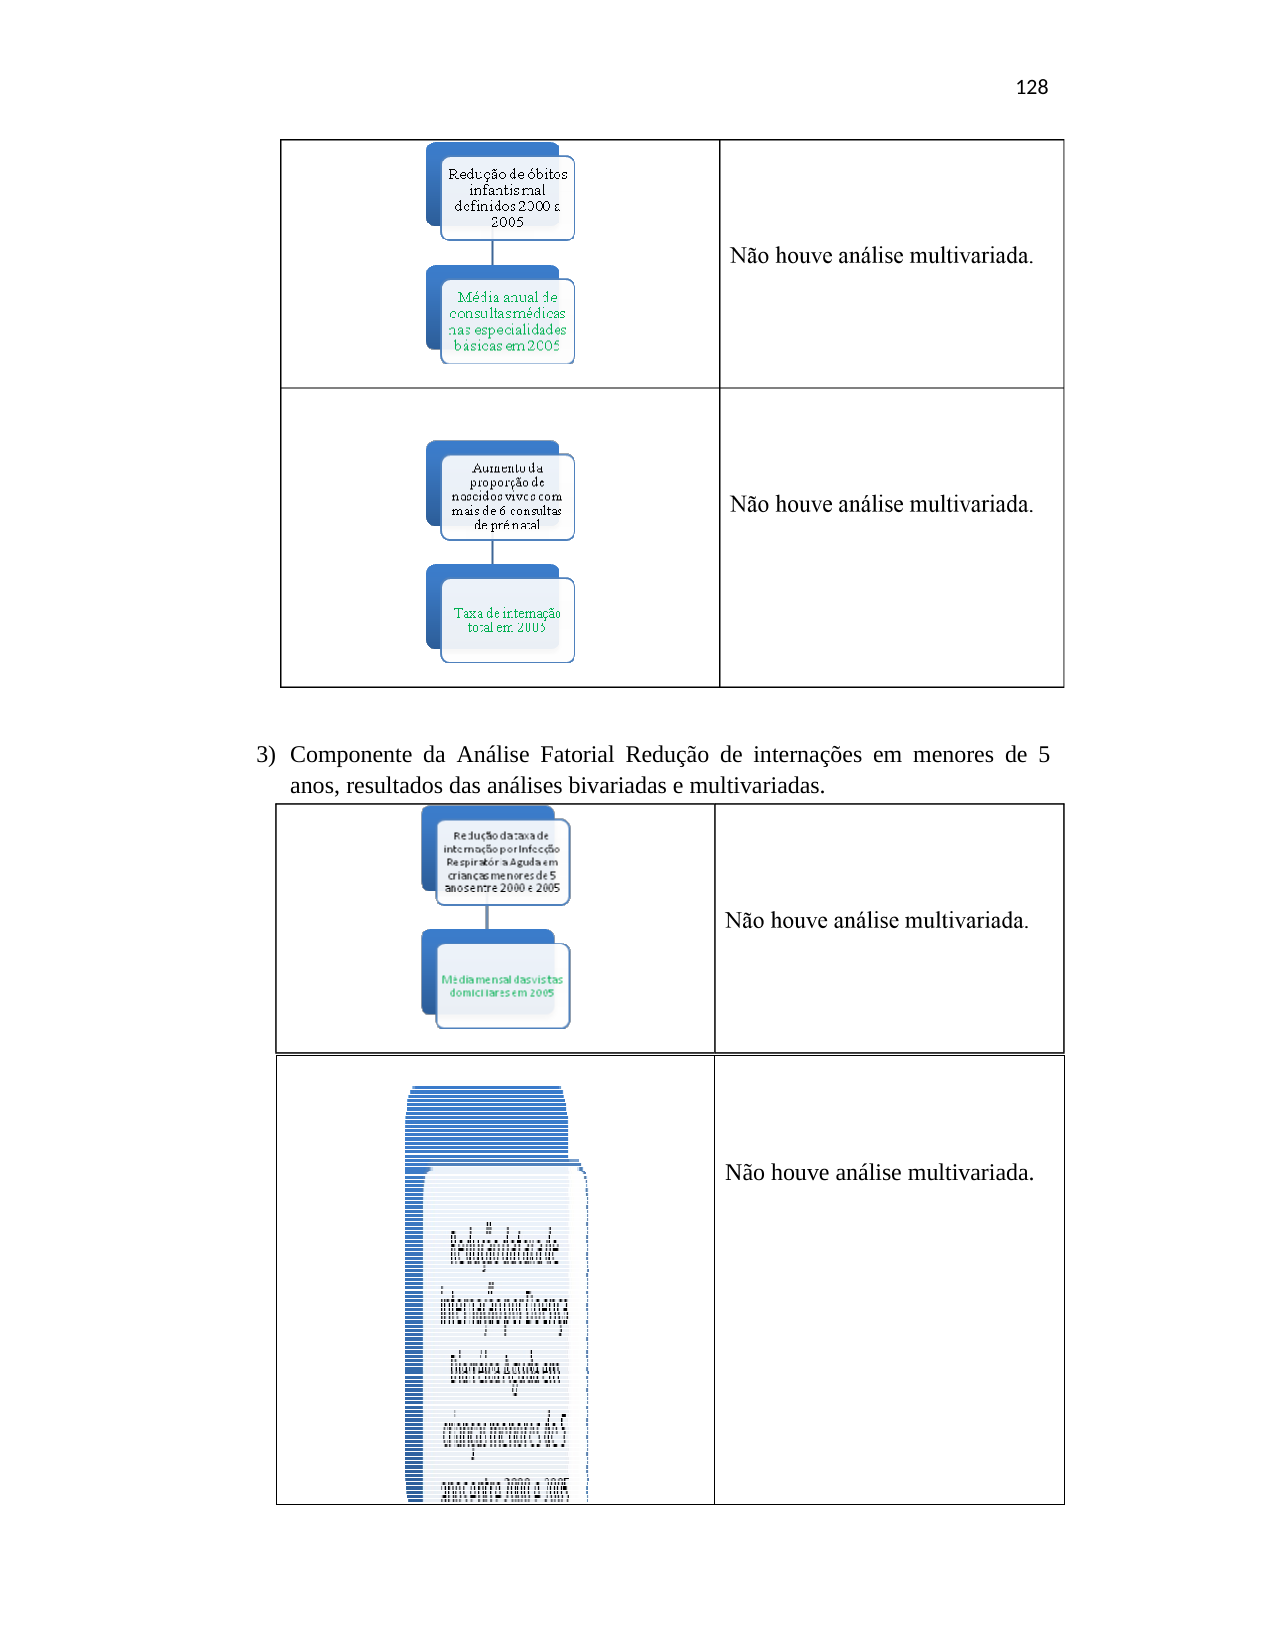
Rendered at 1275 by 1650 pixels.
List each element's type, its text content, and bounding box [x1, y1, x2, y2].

table_header [277, 1056, 714, 1504]
table_header Não houve análise multivariada. [715, 1056, 1064, 1504]
list Componente da Análise Fatorial Redução de internações em menores de 5 anos, resultados das análises bivariadas e multivariadas. [256, 740, 1052, 799]
